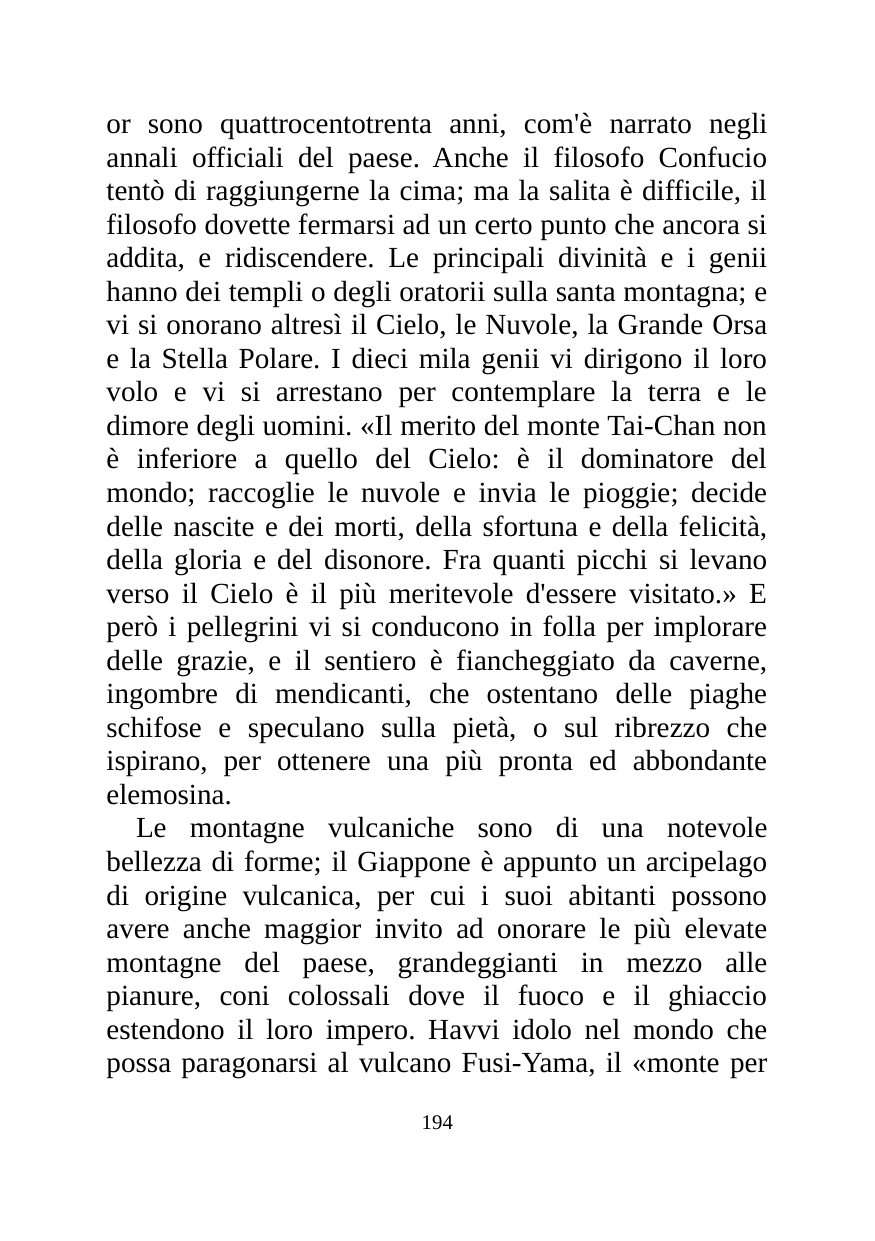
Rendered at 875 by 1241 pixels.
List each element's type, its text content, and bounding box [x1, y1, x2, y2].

text or sono quattrocentotrenta anni, com'è narrato negli annali officiali del paese. Anche il filosofo Confucio tentò di raggiungerne la cima; ma la salita è difficile, il filosofo dovette fermarsi ad un certo punto che ancora si addita, e ridiscendere. Le principali divinità e i genii hanno dei templi o degli oratorii sulla santa montagna; e vi si onorano altresì il Cielo, le Nuvole, la Grande Orsa e la Stella Polare. I dieci mila genii vi dirigono il loro volo e vi si arrestano per contemplare la terra e le dimore degli uomini. «Il merito del monte Tai-Chan non è inferiore a quello del Cielo: è il dominatore del mondo; raccoglie le nuvole e invia le pioggie; decide delle nascite e dei morti, della sfortuna e della felicità, della gloria e del disonore. Fra quanti picchi si levano verso il Cielo è il più meritevole d'essere visitato.» E però i pellegrini vi si conducono in folla per implorare delle grazie, e il sentiero è fiancheggiato da caverne, ingombre di mendicanti, che ostentano delle piaghe schifose e speculano sulla pietà, o sul ribrezzo che ispirano, per ottenere una più pronta ed abbondante elemosina. [106, 106, 768, 811]
text Le montagne vulcaniche sono di una notevole bellezza di forme; il Giappone è appunto un arcipelago di origine vulcanica, per cui i suoi abitanti possono avere anche maggior invito ad onorare le più elevate montagne del paese, grandeggianti in mezzo alle pianure, coni colossali dove il fuoco e il ghiaccio estendono il loro impero. Havvi idolo nel mondo che possa paragonarsi al vulcano Fusi-Yama, il «monte per [106, 811, 768, 1079]
